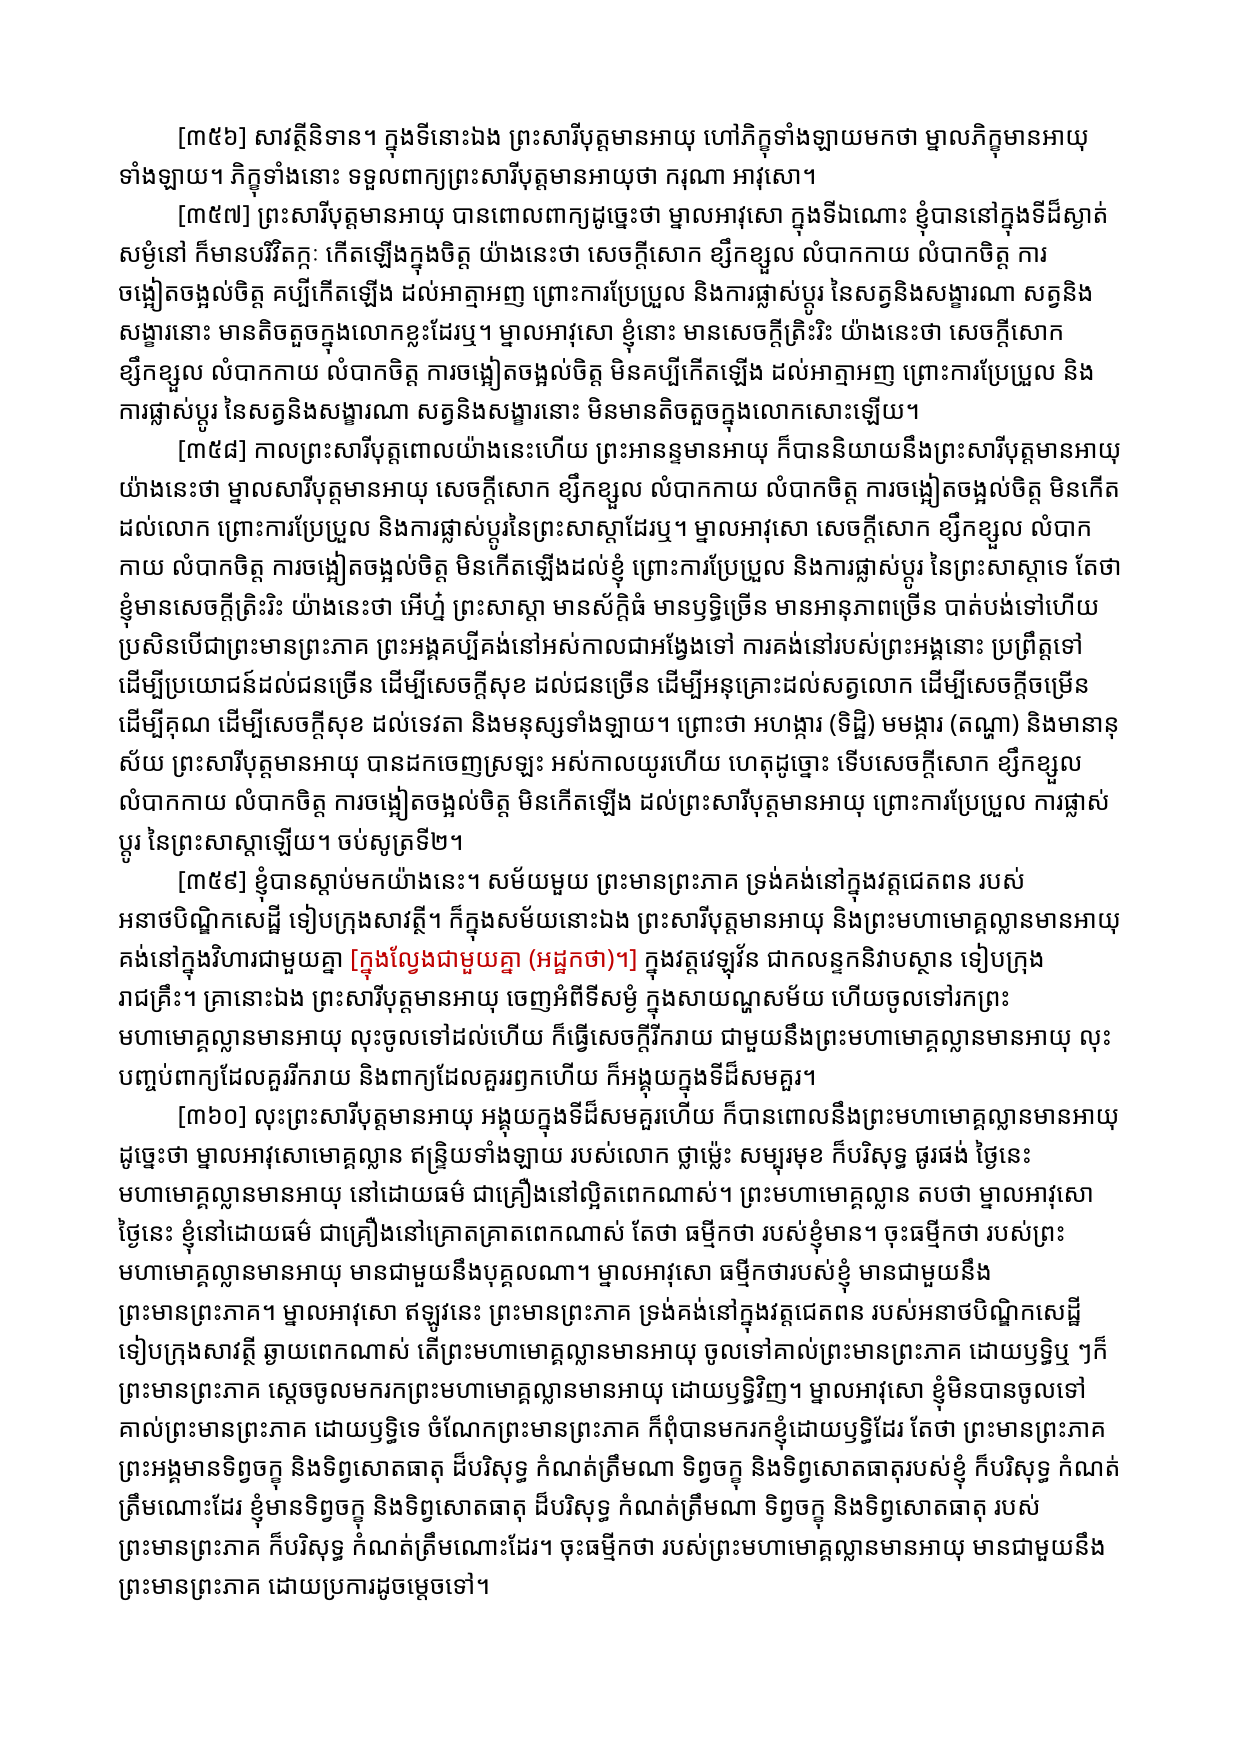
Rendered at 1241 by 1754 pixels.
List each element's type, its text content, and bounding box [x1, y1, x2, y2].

text [៣៥៨] កាលព្រះសារីបុត្តពោលយ៉ាងនេះហើយ ព្រះអានន្ទមានអាយុ ក៏​បាន​និយាយនឹង​ព្រះសារីបុត្តមានអាយុ យ៉ាងនេះថា ម្នាលសារីបុត្ត​មានអាយុ សេចក្តីសោក ខ្សឹកខ្សួល លំបាកកាយ លំបាកចិត្ត ការចង្អៀតចង្អល់ចិត្ត មិនកើតដល់លោក ព្រោះការប្រែប្រួល និងការផ្លាស់ប្តូរនៃព្រះសាស្តាដែរឬ។ ម្នាលអាវុសោ សេចក្តីសោក ខ្សឹកខ្សួល លំបាកកាយ លំបាកចិត្ត ការចង្អៀតចង្អល់ចិត្ត មិនកើត​ឡើងដល់ខ្ញុំ ព្រោះការប្រែប្រួល និងការផ្លាស់ប្តូរ នៃព្រះសាស្តាទេ តែថា ខ្ញុំមាន​សេចក្តីត្រិះរិះ​ យ៉ាងនេះថា អើហ្ន៎ ព្រះសាស្តា មានស័ក្តិធំ មានឫទ្ធិច្រើន មានអានុភាពច្រើន បាត់​បង់​ទៅ​ហើយ ប្រសិនបើជាព្រះមានព្រះភាគ ព្រះអង្គគប្បីគង់នៅអស់​កាលជាអង្វែងទៅ ការ​គង់នៅរបស់​ព្រះអង្គនោះ ប្រព្រឹត្តទៅ ដើម្បីប្រយោជន៍ដល់​ជនច្រើន ដើម្បីសេចក្តី​សុខ ដល់ជនច្រើន ដើម្បីអនុគ្រោះដល់សត្វលោក ដើម្បីសេចក្តី​ចម្រើន ដើម្បីគុណ ដើម្បី​សេចក្តីសុខ ដល់ទេវតា និងមនុស្សទាំងឡាយ។ ព្រោះថា អហង្ការ (ទិដ្ឋិ) មមង្ការ (តណ្ហា) និង​មានានុស័យ ព្រះសារីបុត្តមានអាយុ បានដកចេញស្រឡះ អស់កាលយូរហើយ ហេតុដូច្នោះ ទើបសេចក្តីសោក ខ្សឹកខ្សួល លំបាកកាយ លំបាកចិត្ត ការចង្អៀតចង្អល់ចិត្ត មិនកើត​ឡើង ដល់ព្រះសារីបុត្តមានអាយុ ព្រោះការប្រែប្រួល ការផ្លាស់ប្តូរ នៃព្រះសាស្តាឡើយ។ ចប់សូត្រទី២។ [118, 431, 1122, 857]
text [៣៥៧] ព្រះសារីបុត្ត​មានអាយុ បានពោលពាក្យដូច្នេះថា ម្នាលអាវុសោ ក្នុងទី​ឯណោះ ខ្ញុំបាននៅក្នុងទីដ៏ស្ងាត់ សម្ងំនៅ ក៏​មានបរិវិតក្កៈ កើតឡើងក្នុងចិត្ត យ៉ាងនេះថា សេចក្តីសោក ខ្សឹកខ្សួល លំបាកកាយ លំបាកចិត្ត ការចង្អៀតចង្អល់ចិត្ត គប្បីកើត​ឡើង ដល់​អាត្មាអញ ព្រោះការប្រែប្រួល និងការផ្លាស់ប្តូរ នៃសត្វនិងសង្ខារណា សត្វនិង​សង្ខារ​នោះ មានតិចតួចក្នុងលោកខ្លះដែរឬ។ ម្នាលអាវុសោ ខ្ញុំនោះ មានសេចក្តីត្រិះរិះ យ៉ាងនេះថា សេចក្តីសោក ខ្សឹកខ្សួល លំបាកកាយ លំបាកចិត្ត ការចង្អៀតចង្អល់ចិត្ត មិន​គប្បីកើត​ឡើង ដល់​អាត្មាអញ ព្រោះការប្រែប្រួល និងការផ្លាស់ប្តូរ នៃសត្វនិងសង្ខារណា សត្វនិង​សង្ខារ​នោះ មិនមានតិចតួចក្នុងលោកសោះឡើយ។ [118, 196, 1122, 426]
text [៣៥៦] សាវត្ថីនិទាន។ ក្នុងទីនោះឯង ព្រះសារីបុត្តមានអាយុ ហៅភិក្ខុ​ទាំងឡាយ​មក​ថា ម្នាលភិក្ខុមានអាយុទាំងឡាយ។ ភិក្ខុទាំងនោះ ទទួលពាក្យ​ព្រះសារីបុត្ត​មានអាយុ​ថា ករុណា អាវុសោ។ [118, 118, 1122, 191]
text [៣៥៩] ខ្ញុំបានស្តាប់មកយ៉ាងនេះ។ សម័យមួយ ព្រះមានព្រះភាគ ទ្រង់គង់នៅក្នុង​វត្ត​ជេតពន របស់អនាថបិណ្ឌិកសេដ្ឋី ទៀបក្រុងសាវត្ថី។ ក៏ក្នុងសម័យនោះឯង ព្រះសារីបុត្តមានអាយុ និងព្រះមហាមោគ្គល្លានមានអាយុ គង់នៅក្នុងវិហារជាមួយគ្នា [ក្នុង​ល្វែងជាមួយគ្នា (អដ្ឋកថា)។] ក្នុងវត្តវេឡុវ័ន ជាកលន្ទកនិវាបស្ថាន ទៀបក្រុង​រាជគ្រឹះ។ គ្រានោះឯង ព្រះសារីបុត្តមានអាយុ ចេញ​អំពីទីសម្ងំ ក្នុងសាយណ្ហសម័យ ហើយ​ចូលទៅរក​ព្រះមហាមោគ្គល្លានមានអាយុ លុះចូលទៅដល់ហើយ ក៏ធ្វើសេចក្តី​រីករាយ ជាមួយនឹងព្រះមហាមោគ្គល្លានមានអាយុ លុះបញ្ចប់​ពាក្យដែលគួរ​រីករាយ និង​ពាក្យដែលគួររឭកហើយ ក៏អង្គុយក្នុងទីដ៏សមគួរ។ [118, 862, 1122, 1092]
text [៣៦០] លុះព្រះសារីបុត្តមានអាយុ អង្គុយក្នុងទីដ៏សមគួរហើយ ក៏បានពោល​នឹង​ព្រះមហាមោគ្គល្លានមានអាយុ ដូច្នេះថា ម្នាលអាវុសោមោគ្គល្លាន ឥន្ទ្រិយ​ទាំងឡាយ របស់​លោក ថ្លាម្ល៉េះ សម្បុរមុខ ក៏បរិសុទ្ធ ផូរផង់ ថ្ងៃនេះ មហាមោគ្គល្លានមានអាយុ នៅ​ដោយធម៌ ជាគ្រឿងនៅល្អិតពេកណាស់។ ព្រះមហាមោគ្គល្លាន តបថា ម្នាលអាវុសោ ថ្ងៃនេះ ខ្ញុំនៅដោយធម៌ ជាគ្រឿង​នៅគ្រោតគ្រាតពេកណាស់ តែថា ធម្មីកថា របស់ខ្ញុំមាន។ ចុះធម្មីកថា របស់ព្រះមហាមោគ្គល្លានមានអាយុ មានជាមួយ​នឹង​បុគ្គលណា។ ម្នាលអាវុសោ ធម្មីកថារបស់ខ្ញុំ មានជាមួយនឹងព្រះមានព្រះភាគ។ ម្នាលអាវុសោ ឥឡូវនេះ ព្រះមានព្រះភាគ ទ្រង់គង់នៅក្នុងវត្តជេតពន របស់​អនាថបិណ្ឌិក​សេដ្ឋី ទៀបក្រុងសាវត្ថី ឆ្ងាយពេកណាស់ តើព្រះមហាមោគ្គល្លានមានអាយុ ចូលទៅគាល់​ព្រះមានព្រះភាគ ដោយឫទ្ធិឬ ៗក៏ព្រះមានព្រះភាគ ស្តេចចូលមករក​ព្រះមហាមោគ្គល្លានមានអាយុ ដោយឫទ្ធិវិញ។ ម្នាលអាវុសោ ខ្ញុំ​មិនបាន​ចូលទៅគាល់​ព្រះមានព្រះភាគ ដោយឫទ្ធិទេ ចំណែក​ព្រះមានព្រះភាគ ក៏ពុំបានមករកខ្ញុំ​ដោយ​ឫទ្ធិ​ដែរ តែថា ព្រះមានព្រះភាគ ព្រះអង្គមានទិព្វចក្ខុ និងទិព្វសោតធាតុ ដ៏បរិសុទ្ធ កំណត់ត្រឹម​ណា ទិព្វចក្ខុ និងទិព្វសោតធាតុរបស់ខ្ញុំ ក៏បរិសុទ្ធ កំណត់ត្រឹម​ណោះដែរ ខ្ញុំ​មាន​ទិព្វចក្ខុ និងទិព្វសោតធាតុ ដ៏បរិសុទ្ធ កំណត់ត្រឹមណា ទិព្វចក្ខុ និងទិព្វសោតធាតុ របស់​ព្រះមានព្រះភាគ ក៏បរិសុទ្ធ កំណត់ត្រឹមណោះដែរ។ ចុះធម្មីកថា របស់​ព្រះមហាមោគ្គល្លានមានអាយុ មានជាមួយនឹង​ព្រះមានព្រះភាគ ដោយ​ប្រការ​ដូចម្តេច​ទៅ។ [118, 1097, 1122, 1601]
